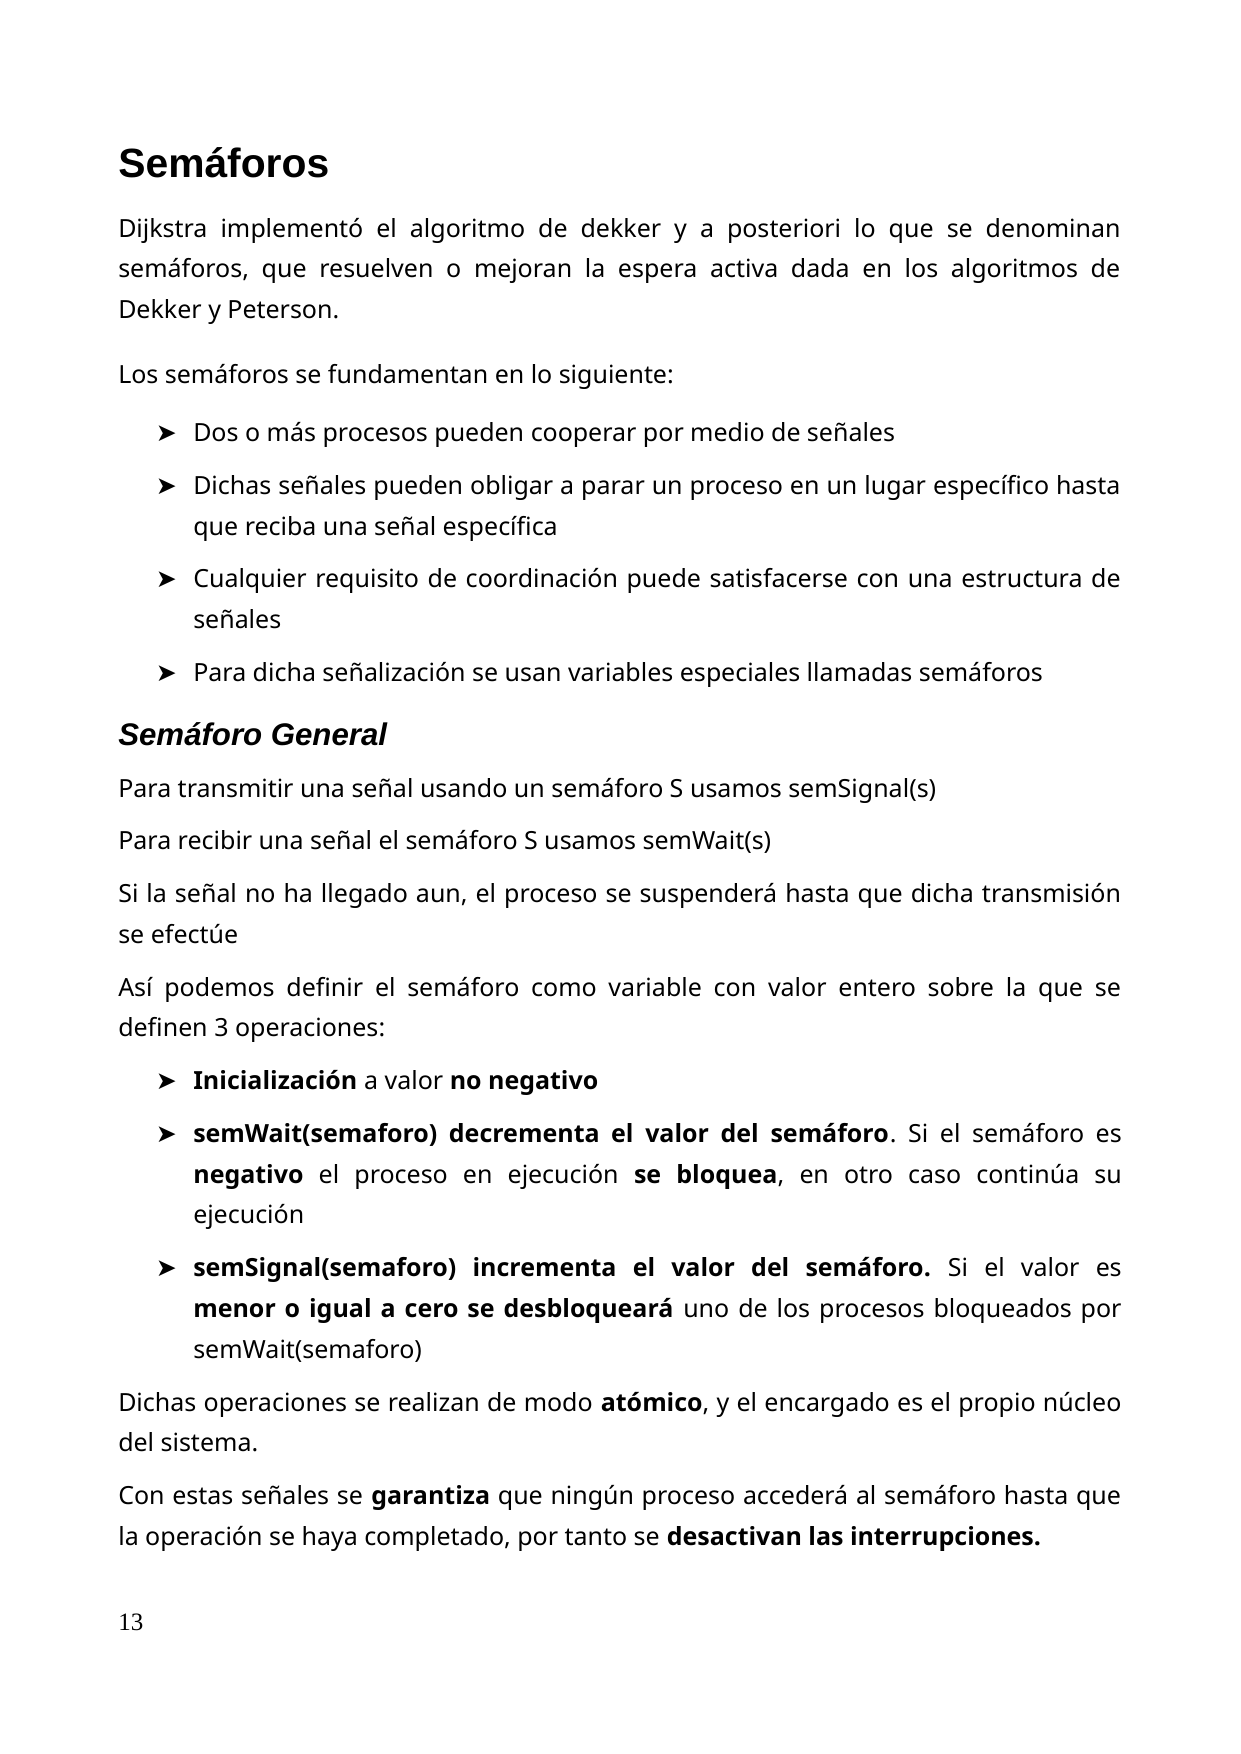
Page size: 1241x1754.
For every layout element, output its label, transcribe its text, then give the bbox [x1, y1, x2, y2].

text Dijkstra implementó el algoritmo de dekker y a posteriori lo que se denominan semáforos, que resuelven o mejoran la espera activa dada en los algoritmos de Dekker y Peterson. [118, 210, 1122, 326]
list Así podemos definir el semáforo como variable con valor entero sobre la que se definen 3 operaciones: [118, 969, 1122, 1044]
subtitle Semáforos [118, 139, 1122, 186]
list Dichas señales pueden obligar a parar un proceso en un lugar específico hasta que reciba una señal específica [156, 467, 1122, 542]
list Dos o más procesos pueden cooperar por medio de señales [156, 415, 1122, 449]
list semWait(semaforo) decrementa el valor del semáforo. Si el semáforo es negativo el proceso en ejecución se bloquea, en otro caso continúa su ejecución [156, 1116, 1122, 1231]
list Dichas operaciones se realizan de modo atómico, y el encargado es el propio núcleo del sistema. [118, 1384, 1122, 1459]
list semSignal(semaforo) incrementa el valor del semáforo. Si el valor es menor o igual a cero se desbloqueará uno de los procesos bloqueados por semWait(semaforo) [156, 1250, 1122, 1366]
list Para transmitir una señal usando un semáforo S usamos semSignal(s) [118, 770, 1122, 804]
list Cualquier requisito de coordinación puede satisfacerse con una estructura de señales [156, 561, 1122, 636]
list Inicialización a valor no negativo [156, 1063, 1122, 1097]
list Si la señal no ha llegado aun, el proceso se suspenderá hasta que dicha transmisión se efectúe [118, 876, 1122, 951]
list Para recibir una señal el semáforo S usamos semWait(s) [118, 823, 1122, 857]
text Los semáforos se fundamentan en lo siguiente: [118, 356, 1122, 390]
list Con estas señales se garantiza que ningún proceso accederá al semáforo hasta que la operación se haya completado, por tanto se desactivan las interrupciones. [118, 1478, 1122, 1553]
list Para dicha señalización se usan variables especiales llamadas semáforos [156, 654, 1122, 689]
subtitle Semáforo General [118, 716, 1122, 752]
